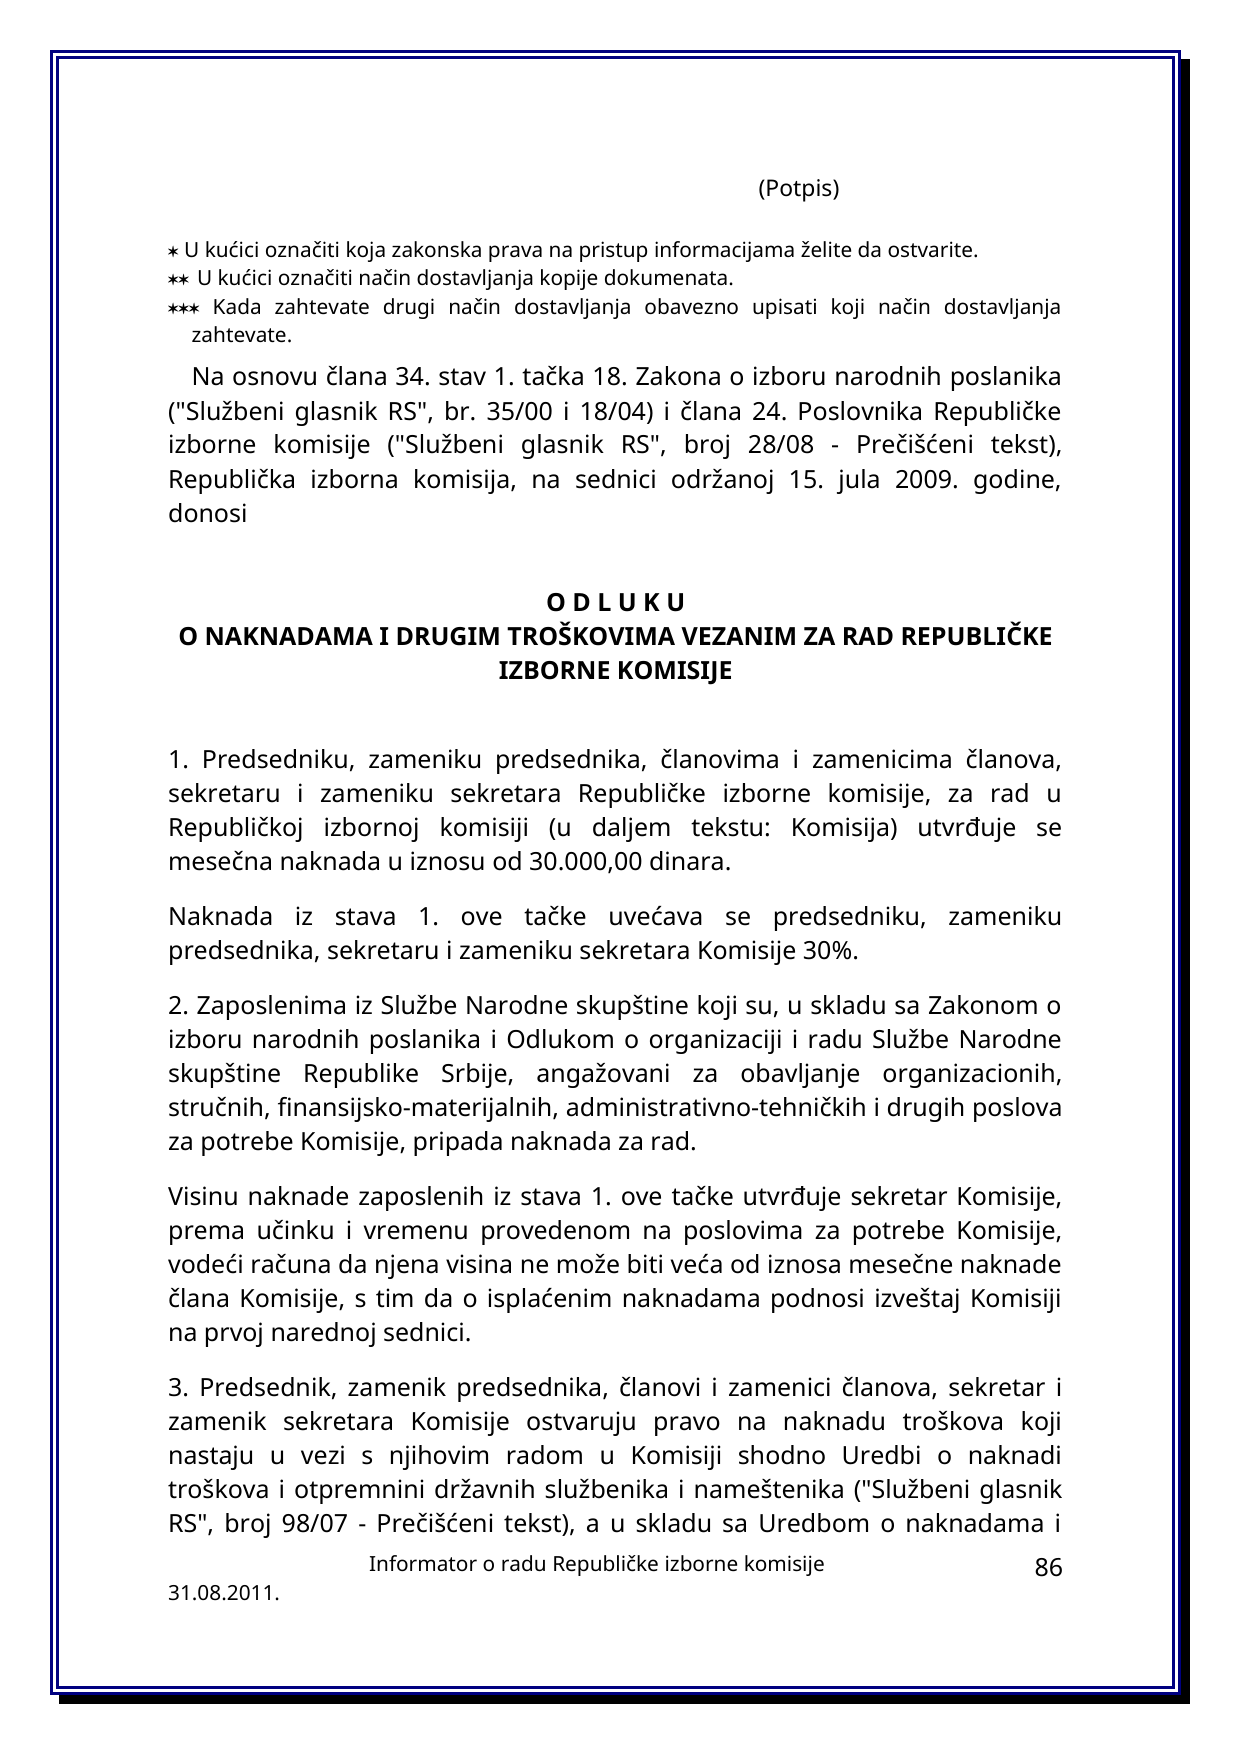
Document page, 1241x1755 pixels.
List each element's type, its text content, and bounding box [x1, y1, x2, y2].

text (Potpis) [168, 172, 1063, 204]
text Visinu naknade zaposlenih iz stava 1. ove tačke utvrđuje sekretar Komisije, prema učinku i vremenu provedenom na poslovima za potrebe Komisije, vodeći računa da njena visina ne može biti veća od iznosa mesečne naknade člana Komisije, s tim da o isplaćenim naknadama podnosi izveštaj Komisiji na prvoj narednoj sednici. [168, 1178, 1063, 1349]
text  Kada zahtevate drugi način dostavljanja obavezno upisati koji način dostavljanja zahtevate. [168, 292, 1063, 349]
text Na osnovu člana 34. stav 1. tačka 18. Zakona o izboru narodnih poslanika ("Službeni glasnik RS", br. 35/00 i 18/04) i člana 24. Poslovnika Republičke izborne komisije ("Službeni glasnik RS", broj 28/08 - Prečišćeni tekst), Republička izborna komisija, na sednici održanoj 15. jula 2009. godine, donosi [168, 359, 1063, 529]
text Naknada iz stava 1. ove tačke uvećava se predsedniku, zameniku predsednika, sekretaru i zameniku sekretara Komisije 30%. [168, 898, 1063, 967]
text 3. Predsednik, zamenik predsednika, članovi i zamenici članova, sekretar i zamenik sekretara Komisije ostvaruju pravo na naknadu troškova koji nastaju u vezi s njihovim radom u Komisiji shodno Uredbi o naknadi troškova i otpremnini državnih službenika i nameštenika ("Službeni glasnik RS", broj 98/07 - Prečišćeni tekst), a u skladu sa Uredbom o naknadama i [168, 1370, 1063, 1540]
text  U kućici označiti način dostavljanja kopije dokumenata. [168, 263, 1063, 292]
text 2. Zaposlenima iz Službe Narodne skupštine koji su, u skladu sa Zakonom o izboru narodnih poslanika i Odlukom o organizaciji i radu Službe Narodne skupštine Republike Srbije, angažovani za obavljanje organizacionih, stručnih, finansijsko-materijalnih, administrativno-tehničkih i drugih poslova za potrebe Komisije, pripada naknada za rad. [168, 987, 1063, 1158]
text  U kućici označiti koja zakonska prava na pristup informacijama želite da ostvarite. [168, 235, 1063, 263]
text O D L U K U O NAKNADAMA I DRUGIM TROŠKOVIMA VEZANIM ZA RAD REPUBLIČKE IZBORNE KOMISIJE [168, 550, 1063, 686]
text 1. Predsedniku, zameniku predsednika, članovima i zamenicima članova, sekretaru i zameniku sekretara Republičke izborne komisije, za rad u Republičkoj izbornoj komisiji (u daljem tekstu: Komisija) utvrđuje se mesečna naknada u iznosu od 30.000,00 dinara. [168, 707, 1063, 878]
